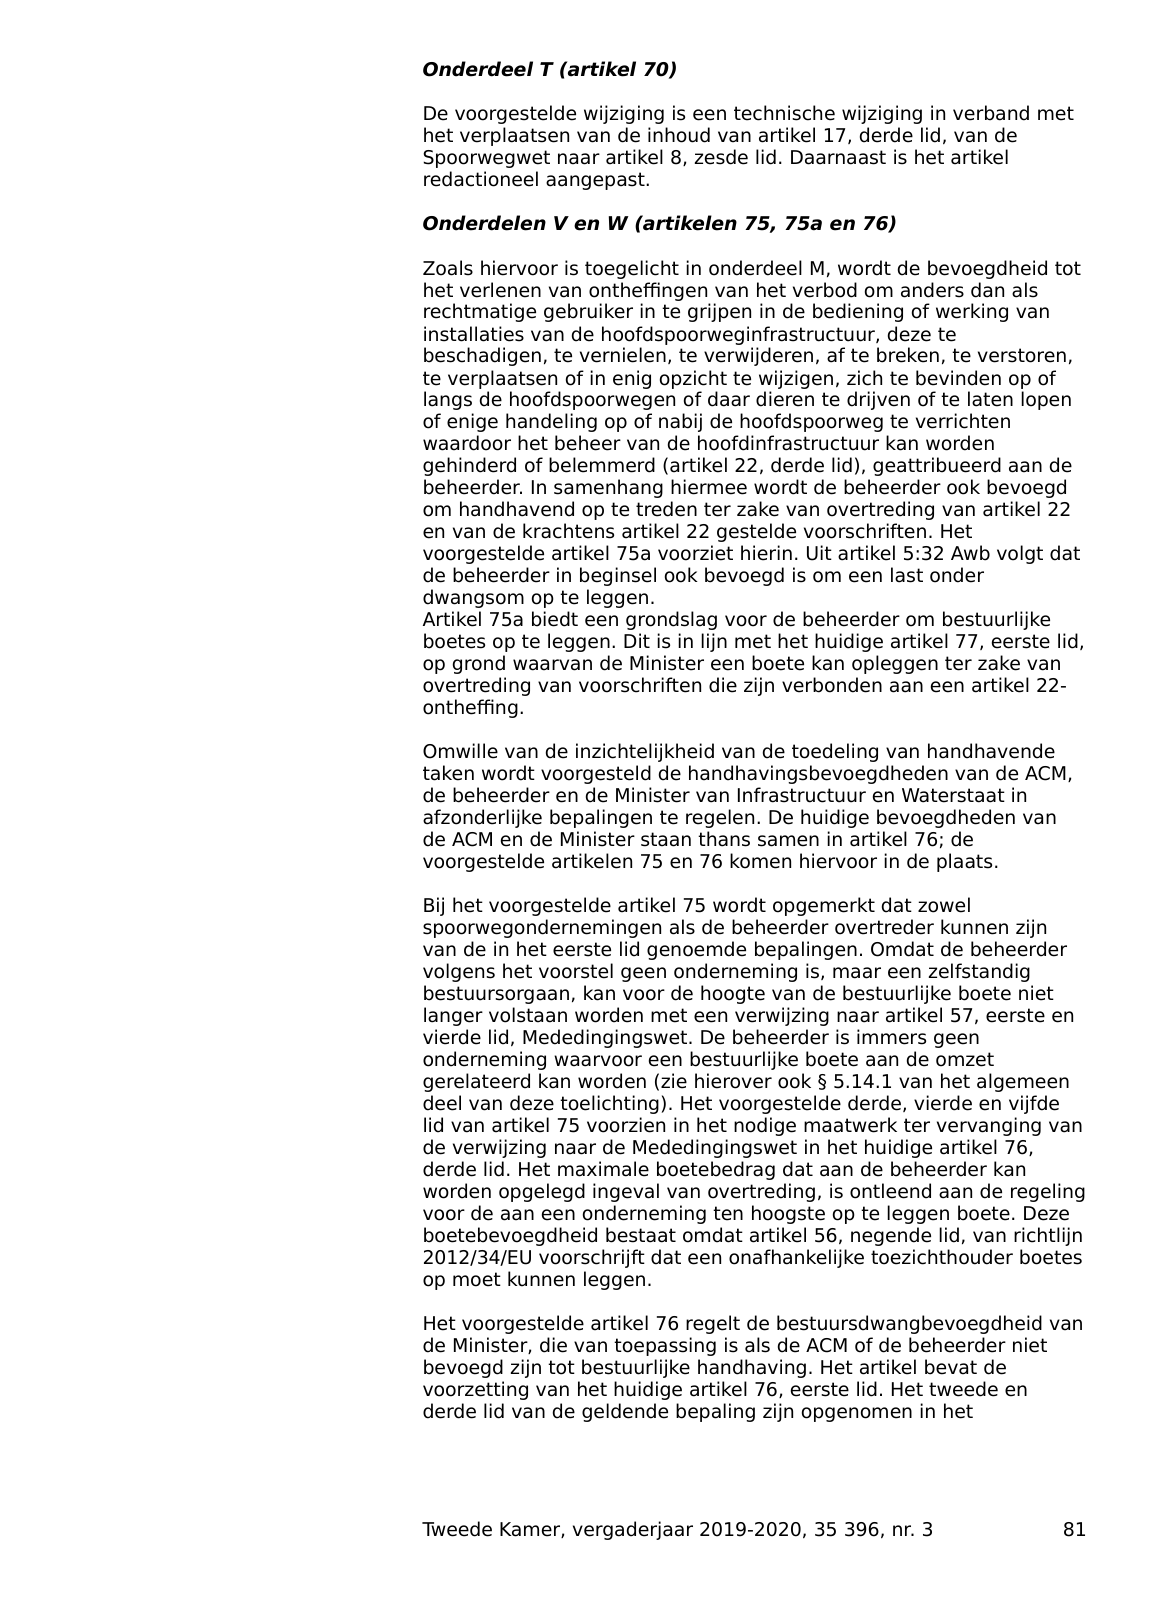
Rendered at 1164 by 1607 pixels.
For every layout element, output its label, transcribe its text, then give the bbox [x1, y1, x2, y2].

text Artikel 75a biedt een grondslag voor de beheerder om bestuurlijke boetes op te leggen. Dit is in lijn met het huidige artikel 77, eerste lid, op grond waarvan de Minister een boete kan opleggen ter zake van overtreding van voorschriften die zijn verbonden aan een artikel 22-ontheffing. [422, 609, 1087, 719]
subtitle Onderdeel T (artikel 70) [422, 59, 1087, 81]
text Bij het voorgestelde artikel 75 wordt opgemerkt dat zowel spoorwegondernemingen als de beheerder overtreder kunnen zijn van de in het eerste lid genoemde bepalingen. Omdat de beheerder volgens het voorstel geen onderneming is, maar een zelfstandig bestuursorgaan, kan voor de hoogte van de bestuurlijke boete niet langer volstaan worden met een verwijzing naar artikel 57, eerste en vierde lid, Mededingingswet. De beheerder is immers geen onderneming waarvoor een bestuurlijke boete aan de omzet gerelateerd kan worden (zie hierover ook § 5.14.1 van het algemeen deel van deze toelichting). Het voorgestelde derde, vierde en vijfde lid van artikel 75 voorzien in het nodige maatwerk ter vervanging van de verwijzing naar de Mededingingswet in het huidige artikel 76, derde lid. Het maximale boetebedrag dat aan de beheerder kan worden opgelegd ingeval van overtreding, is ontleend aan de regeling voor de aan een onderneming ten hoogste op te leggen boete. Deze boetebevoegdheid bestaat omdat artikel 56, negende lid, van richtlijn 2012/34/EU voorschrijft dat een onafhankelijke toezichthouder boetes op moet kunnen leggen. [422, 895, 1087, 1291]
text De voorgestelde wijziging is een technische wijziging in verband met het verplaatsen van de inhoud van artikel 17, derde lid, van de Spoorwegwet naar artikel 8, zesde lid. Daarnaast is het artikel redactioneel aangepast. [422, 103, 1087, 191]
text Zoals hiervoor is toegelicht in onderdeel M, wordt de bevoegdheid tot het verlenen van ontheffingen van het verbod om anders dan als rechtmatige gebruiker in te grijpen in de bediening of werking van installaties van de hoofdspoorweginfrastructuur, deze te beschadigen, te vernielen, te verwijderen, af te breken, te verstoren, te verplaatsen of in enig opzicht te wijzigen, zich te bevinden op of langs de hoofdspoorwegen of daar dieren te drijven of te laten lopen of enige handeling op of nabij de hoofdspoorweg te verrichten waardoor het beheer van de hoofdinfrastructuur kan worden gehinderd of belemmerd (artikel 22, derde lid), geattribueerd aan de beheerder. In samenhang hiermee wordt de beheerder ook bevoegd om handhavend op te treden ter zake van overtreding van artikel 22 en van de krachtens artikel 22 gestelde voorschriften. Het voorgestelde artikel 75a voorziet hierin. Uit artikel 5:32 Awb volgt dat de beheerder in beginsel ook bevoegd is om een last onder dwangsom op te leggen. [422, 257, 1087, 609]
subtitle Onderdelen V en W (artikelen 75, 75a en 76) [422, 213, 1087, 235]
text Omwille van de inzichtelijkheid van de toedeling van handhavende taken wordt voorgesteld de handhavingsbevoegdheden van de ACM, de beheerder en de Minister van Infrastructuur en Waterstaat in afzonderlijke bepalingen te regelen. De huidige bevoegdheden van de ACM en de Minister staan thans samen in artikel 76; de voorgestelde artikelen 75 en 76 komen hiervoor in de plaats. [422, 741, 1087, 873]
text Het voorgestelde artikel 76 regelt de bestuursdwangbevoegdheid van de Minister, die van toepassing is als de ACM of de beheerder niet bevoegd zijn tot bestuurlijke handhaving. Het artikel bevat de voorzetting van het huidige artikel 76, eerste lid. Het tweede en derde lid van de geldende bepaling zijn opgenomen in het [422, 1313, 1087, 1423]
